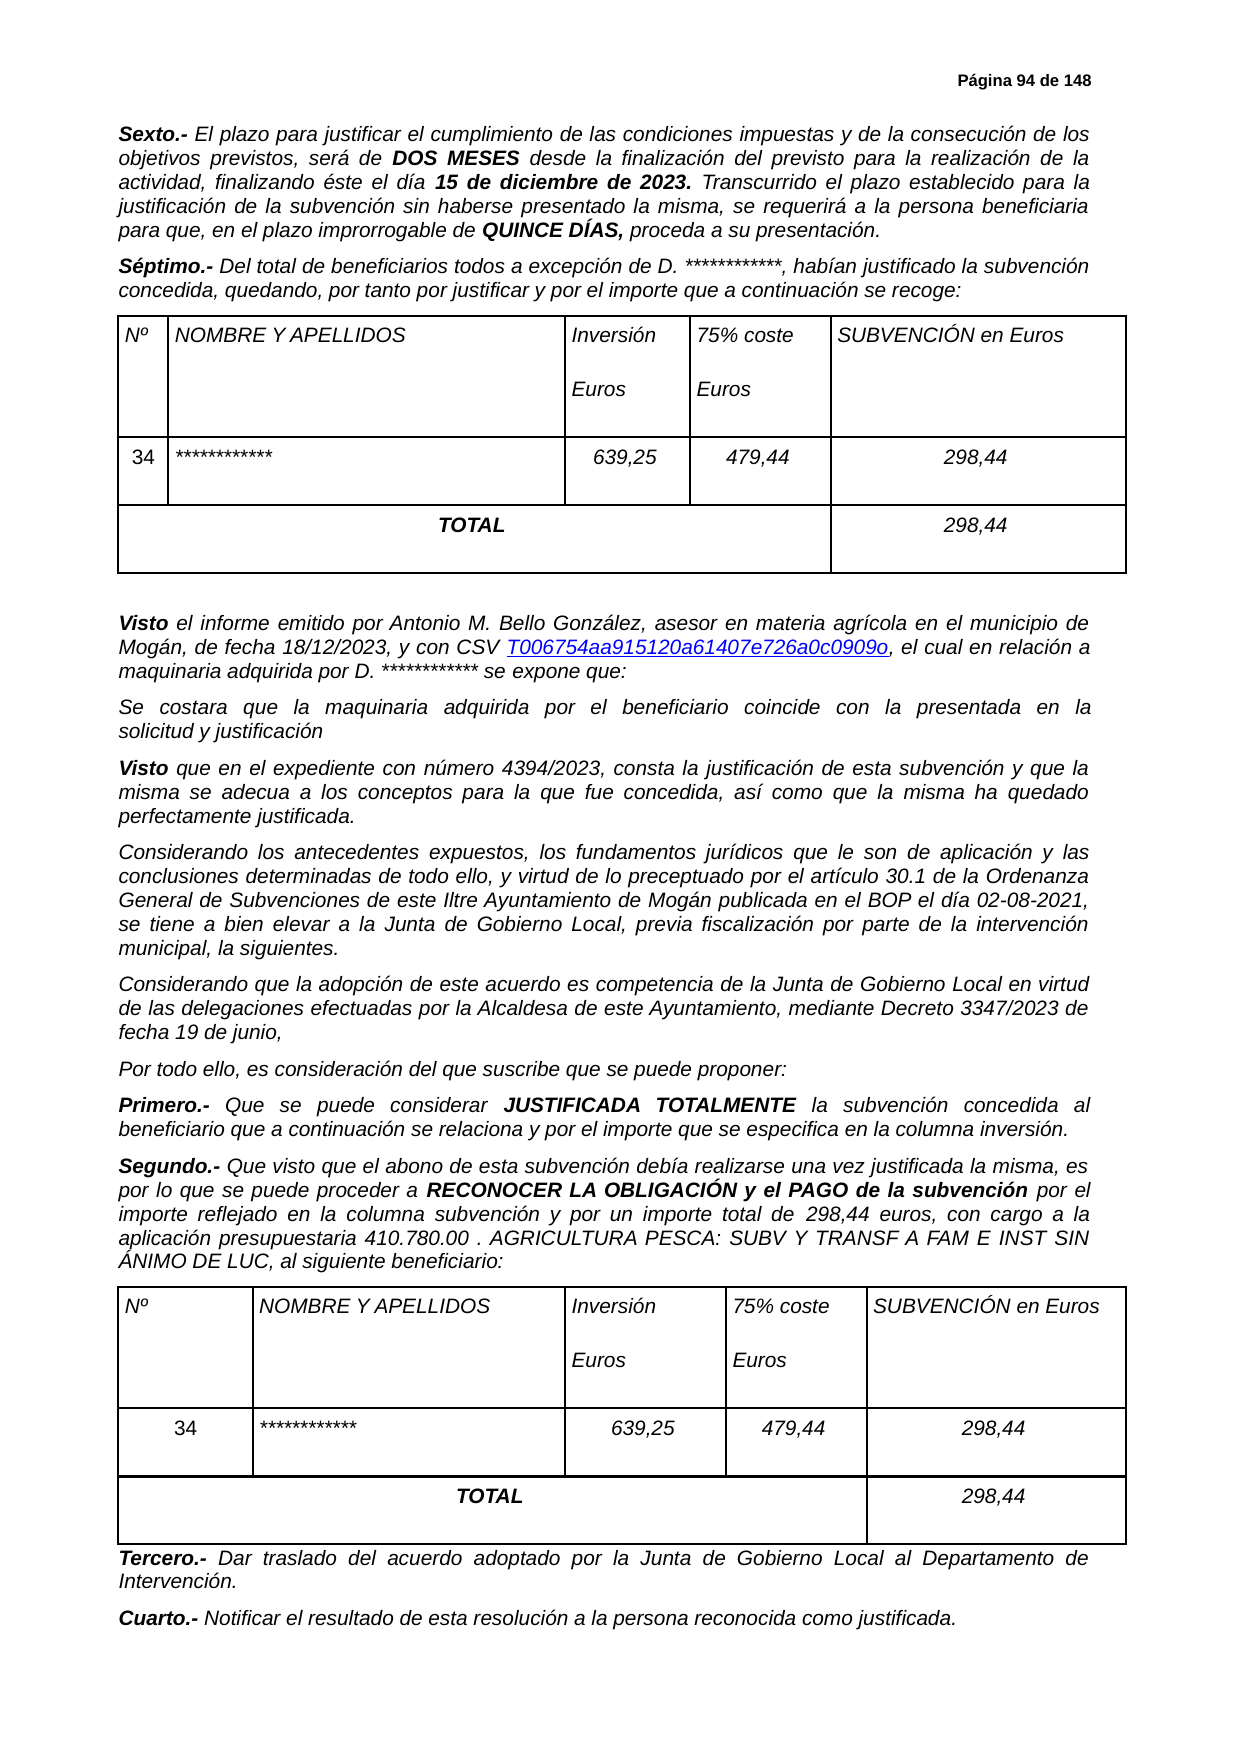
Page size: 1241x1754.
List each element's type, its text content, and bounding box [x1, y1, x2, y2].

table_cell 34 [119, 438, 167, 504]
table_header NOMBRE Y APELLIDOS [254, 1288, 564, 1407]
table_cell 298,44 [868, 1409, 1125, 1475]
text Se costara que la maquinaria adquirida por el beneficiario coincide con la presentada en la solicitud y justificación [118, 695, 1092, 743]
text Sexto.- El plazo para justificar el cumplimiento de las condiciones impuestas y de la consecución de los objetivos previstos, será de DOS MESES desde la finalización del previsto para la realización de la actividad, finalizando éste el día 15 de diciembre de 2023. Transcurrido el plazo establecido para la justificación de la subvención sin haberse presentado la misma, se requerirá a la persona beneficiaria para que, en el plazo improrrogable de QUINCE DÍAS, proceda a su presentación. [118, 122, 1092, 242]
table_cell ************ [169, 438, 564, 504]
table_header SUBVENCIÓN en Euros [832, 317, 1125, 436]
text Tercero.- Dar traslado del acuerdo adoptado por la Junta de Gobierno Local al Departamento de Intervención. [118, 1545, 1092, 1593]
table_cell ************ [254, 1409, 564, 1475]
table_cell 298,44 [832, 506, 1125, 572]
table_header Nº [119, 317, 167, 436]
table_header Inversión Euros [566, 1288, 725, 1407]
text Considerando que la adopción de este acuerdo es competencia de la Junta de Gobierno Local en virtud de las delegaciones efectuadas por la Alcaldesa de este Ayuntamiento, mediante Decreto 3347/2023 de fecha 19 de junio, [118, 972, 1092, 1044]
table_header Nº [119, 1288, 252, 1407]
table_cell 639,25 [566, 438, 689, 504]
table_cell 298,44 [832, 438, 1125, 504]
text Segundo.- Que visto que el abono de esta subvención debía realizarse una vez justificada la misma, es por lo que se puede proceder a RECONOCER LA OBLIGACIÓN y el PAGO de la subvención por el importe reflejado en la columna subvención y por un importe total de 298,44 euros, con cargo a la aplicación presupuestaria 410.780.00 . AGRICULTURA PESCA: SUBV Y TRANSF A FAM E INST SIN ÁNIMO DE LUC, al siguiente beneficiario: [118, 1153, 1092, 1273]
table_header 75% coste Euros [691, 317, 830, 436]
table_cell 479,44 [727, 1409, 866, 1475]
text Séptimo.- Del total de beneficiarios todos a excepción de D. ************, habían justificado la subvención concedida, quedando, por tanto por justificar y por el importe que a continuación se recoge: [118, 254, 1092, 302]
table_cell 34 [119, 1409, 252, 1475]
table_cell TOTAL [119, 506, 830, 572]
text Por todo ello, es consideración del que suscribe que se puede proponer: [118, 1057, 1092, 1081]
table_cell 639,25 [566, 1409, 725, 1475]
text Visto que en el expediente con número 4394/2023, consta la justificación de esta subvención y que la misma se adecua a los conceptos para la que fue concedida, así como que la misma ha quedado perfectamente justificada. [118, 756, 1092, 827]
table_header SUBVENCIÓN en Euros [868, 1288, 1125, 1407]
text Visto el informe emitido por Antonio M. Bello González, asesor en materia agrícola en el municipio de Mogán, de fecha 18/12/2023, y con CSV T006754aa915120a61407e726a0c0909o, el cual en relación a maquinaria adquirida por D. ************ se expone que: [118, 611, 1092, 683]
table_cell 298,44 [868, 1478, 1125, 1543]
table_cell TOTAL [119, 1478, 866, 1543]
text Considerando los antecedentes expuestos, los fundamentos jurídicos que le son de aplicación y las conclusiones determinadas de todo ello, y virtud de lo preceptuado por el artículo 30.1 de la Ordenanza General de Subvenciones de este Iltre Ayuntamiento de Mogán publicada en el BOP el día 02-08-2021, se tiene a bien elevar a la Junta de Gobierno Local, previa fiscalización por parte de la intervención municipal, la siguientes. [118, 840, 1092, 960]
table_cell 479,44 [691, 438, 830, 504]
table_header 75% coste Euros [727, 1288, 866, 1407]
table_header NOMBRE Y APELLIDOS [169, 317, 564, 436]
text Cuarto.- Notificar el resultado de esta resolución a la persona reconocida como justificada. [118, 1606, 1092, 1630]
text Primero.- Que se puede considerar JUSTIFICADA TOTALMENTE la subvención concedida al beneficiario que a continuación se relaciona y por el importe que se especifica en la columna inversión. [118, 1093, 1092, 1141]
table_header Inversión Euros [566, 317, 689, 436]
